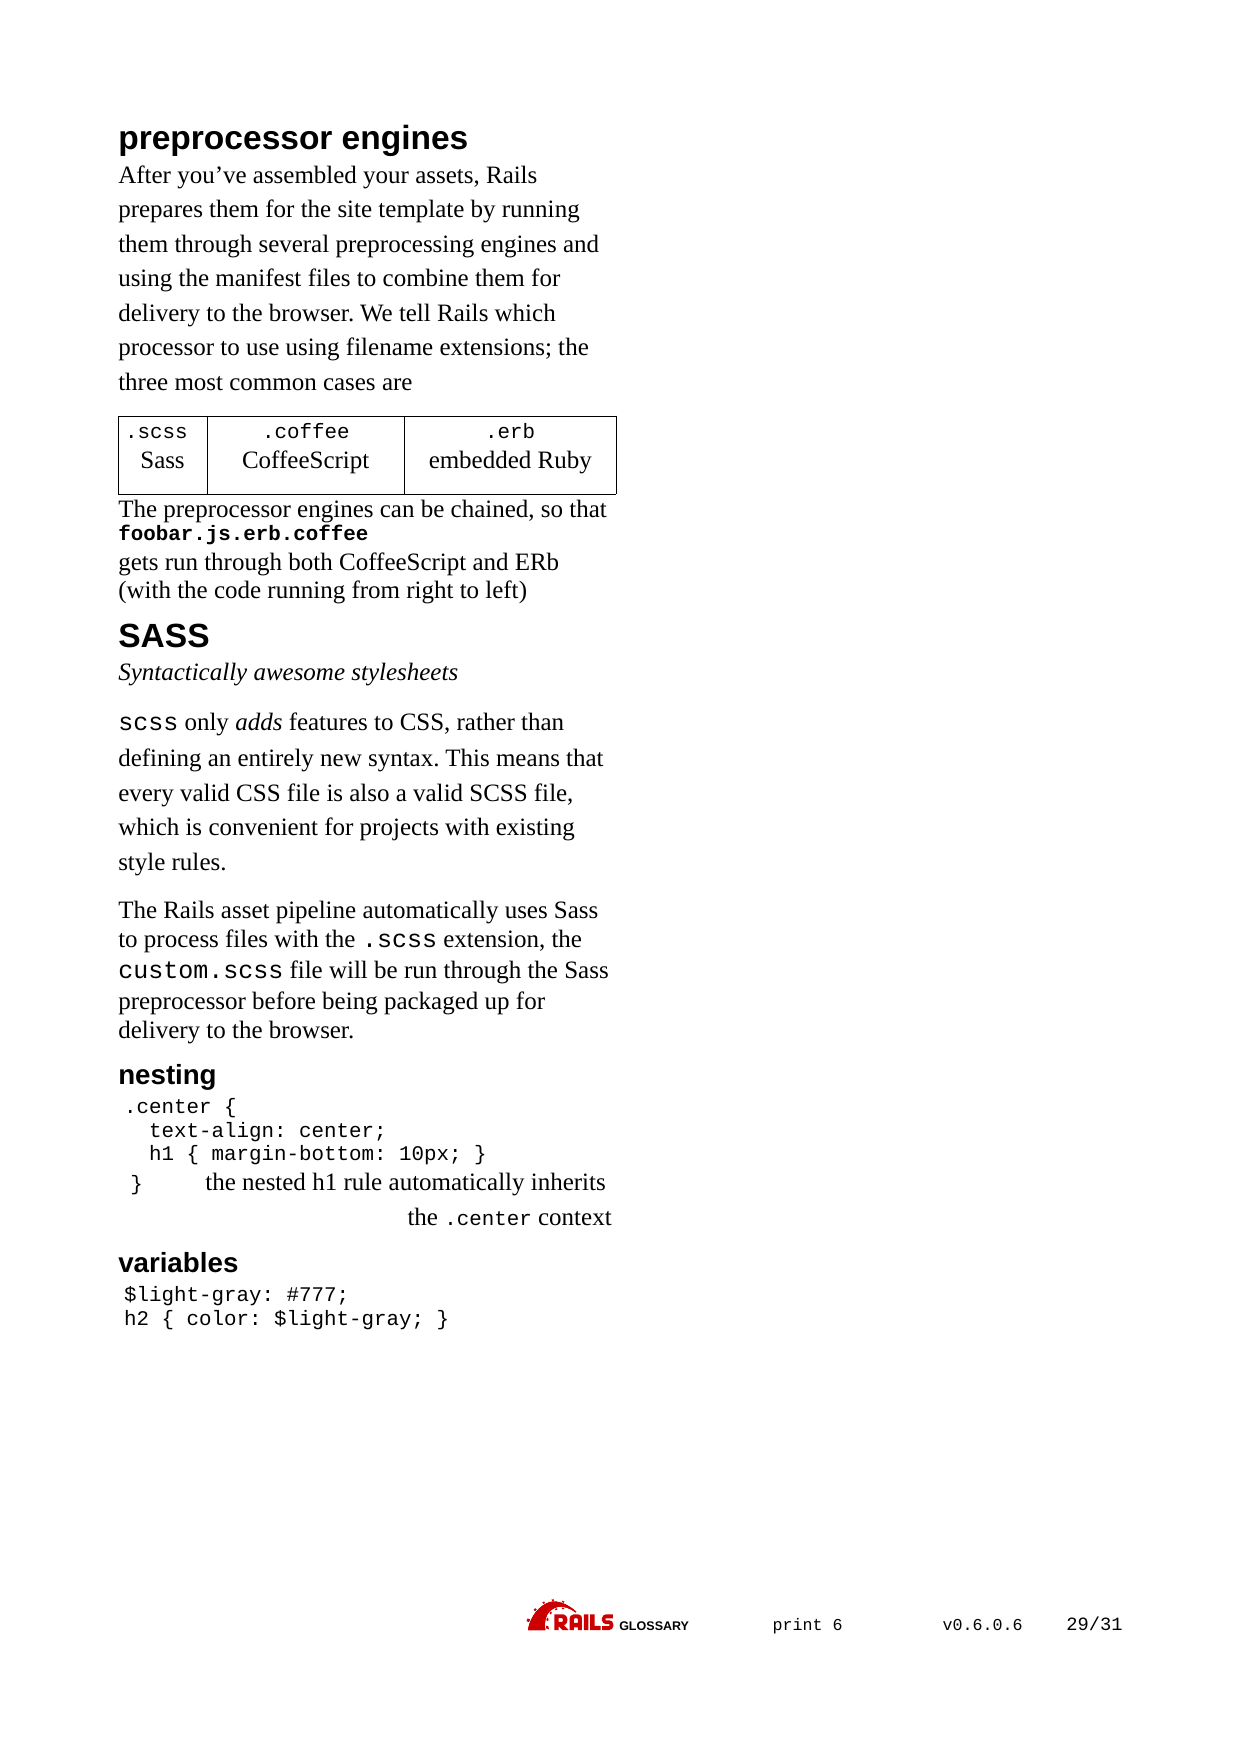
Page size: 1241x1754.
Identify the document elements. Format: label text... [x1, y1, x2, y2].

text The Rails asset pipeline automatically uses Sass to process files with the .scss extension, the custom.scss file will be run through the Sass preprocessor before being packaged up for delivery to the browser. [118, 896, 611, 1043]
text scss only adds features to CSS, rather than defining an entirely new syntax. This means that every valid CSS file is also a valid SCSS file, which is convenient for projects with existing style rules. [118, 707, 611, 875]
table_header $light-gray: #777; h2 { color: $light-gray; } [118, 1279, 611, 1337]
text After you’ve assembled your assets, Rails prepares them for the site template by running them through several preprocessing engines and using the manifest files to combine them for delivery to the browser. We tell Rails which processor to use using filename extensions; the three most common cases are [118, 160, 611, 395]
text foobar.js.erb.coffee [118, 523, 611, 547]
subtitle variables [118, 1247, 611, 1278]
text gets run through both CoffeeScript and ERb (with the code running from right to left) [118, 547, 611, 604]
text The preprocessor engines can be chained, so that [118, 495, 611, 523]
table_header .coffee CoffeeScript [208, 417, 404, 494]
text Syntactically awesome stylesheets [118, 657, 611, 686]
table_header .center { text-align: center; h1 { margin-bottom: 10px; } } the nested h1 rule automatically inherits [118, 1090, 611, 1202]
table_header .erb embedded Ruby [405, 417, 616, 494]
table_header .scss Sass [119, 417, 207, 494]
text the .center context [118, 1202, 611, 1232]
subtitle preprocessor engines [118, 118, 611, 157]
subtitle SASS [118, 616, 611, 654]
subtitle nesting [118, 1058, 611, 1090]
